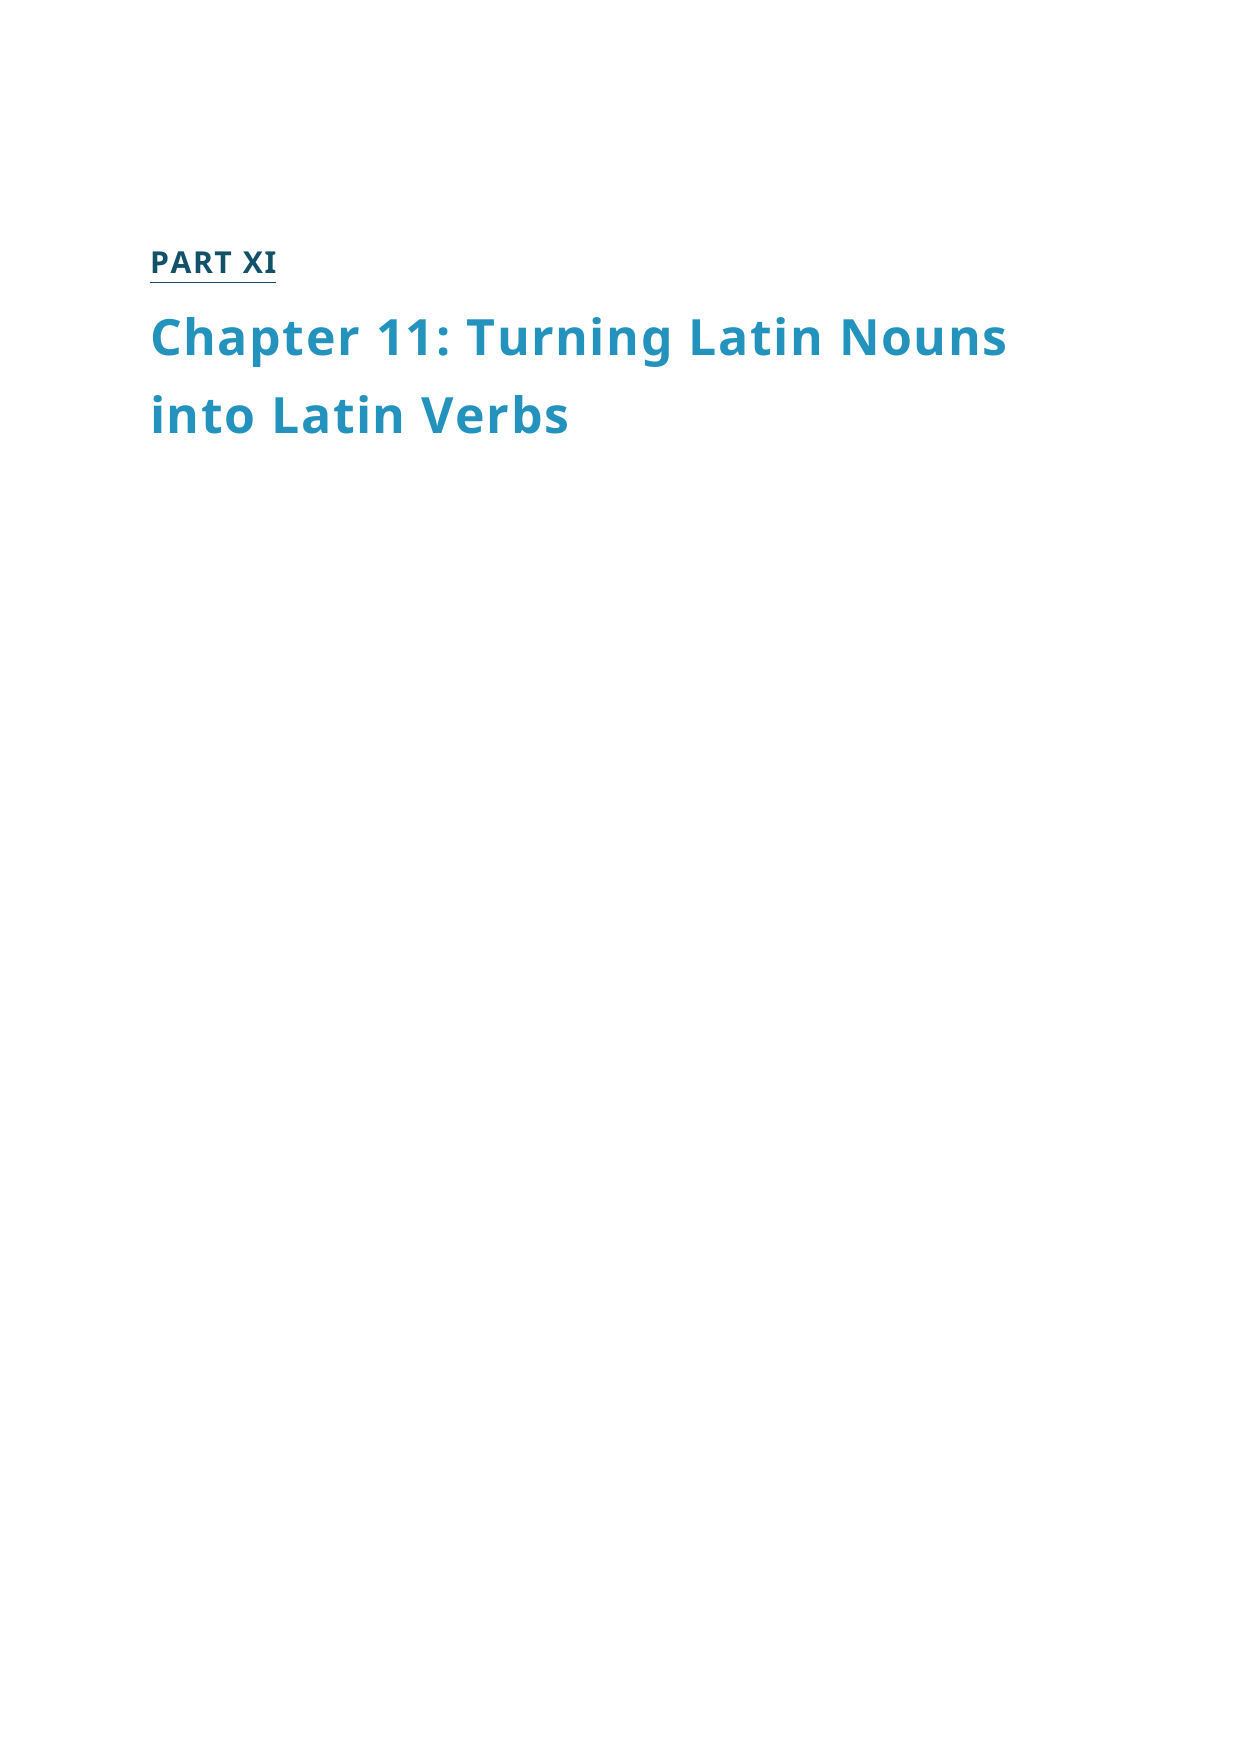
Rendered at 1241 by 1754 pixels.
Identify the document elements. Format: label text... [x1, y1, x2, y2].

subtitle Chapter 11: Turning Latin Nouns into Latin Verbs [150, 302, 1090, 448]
subtitle PART XI [150, 241, 1090, 283]
